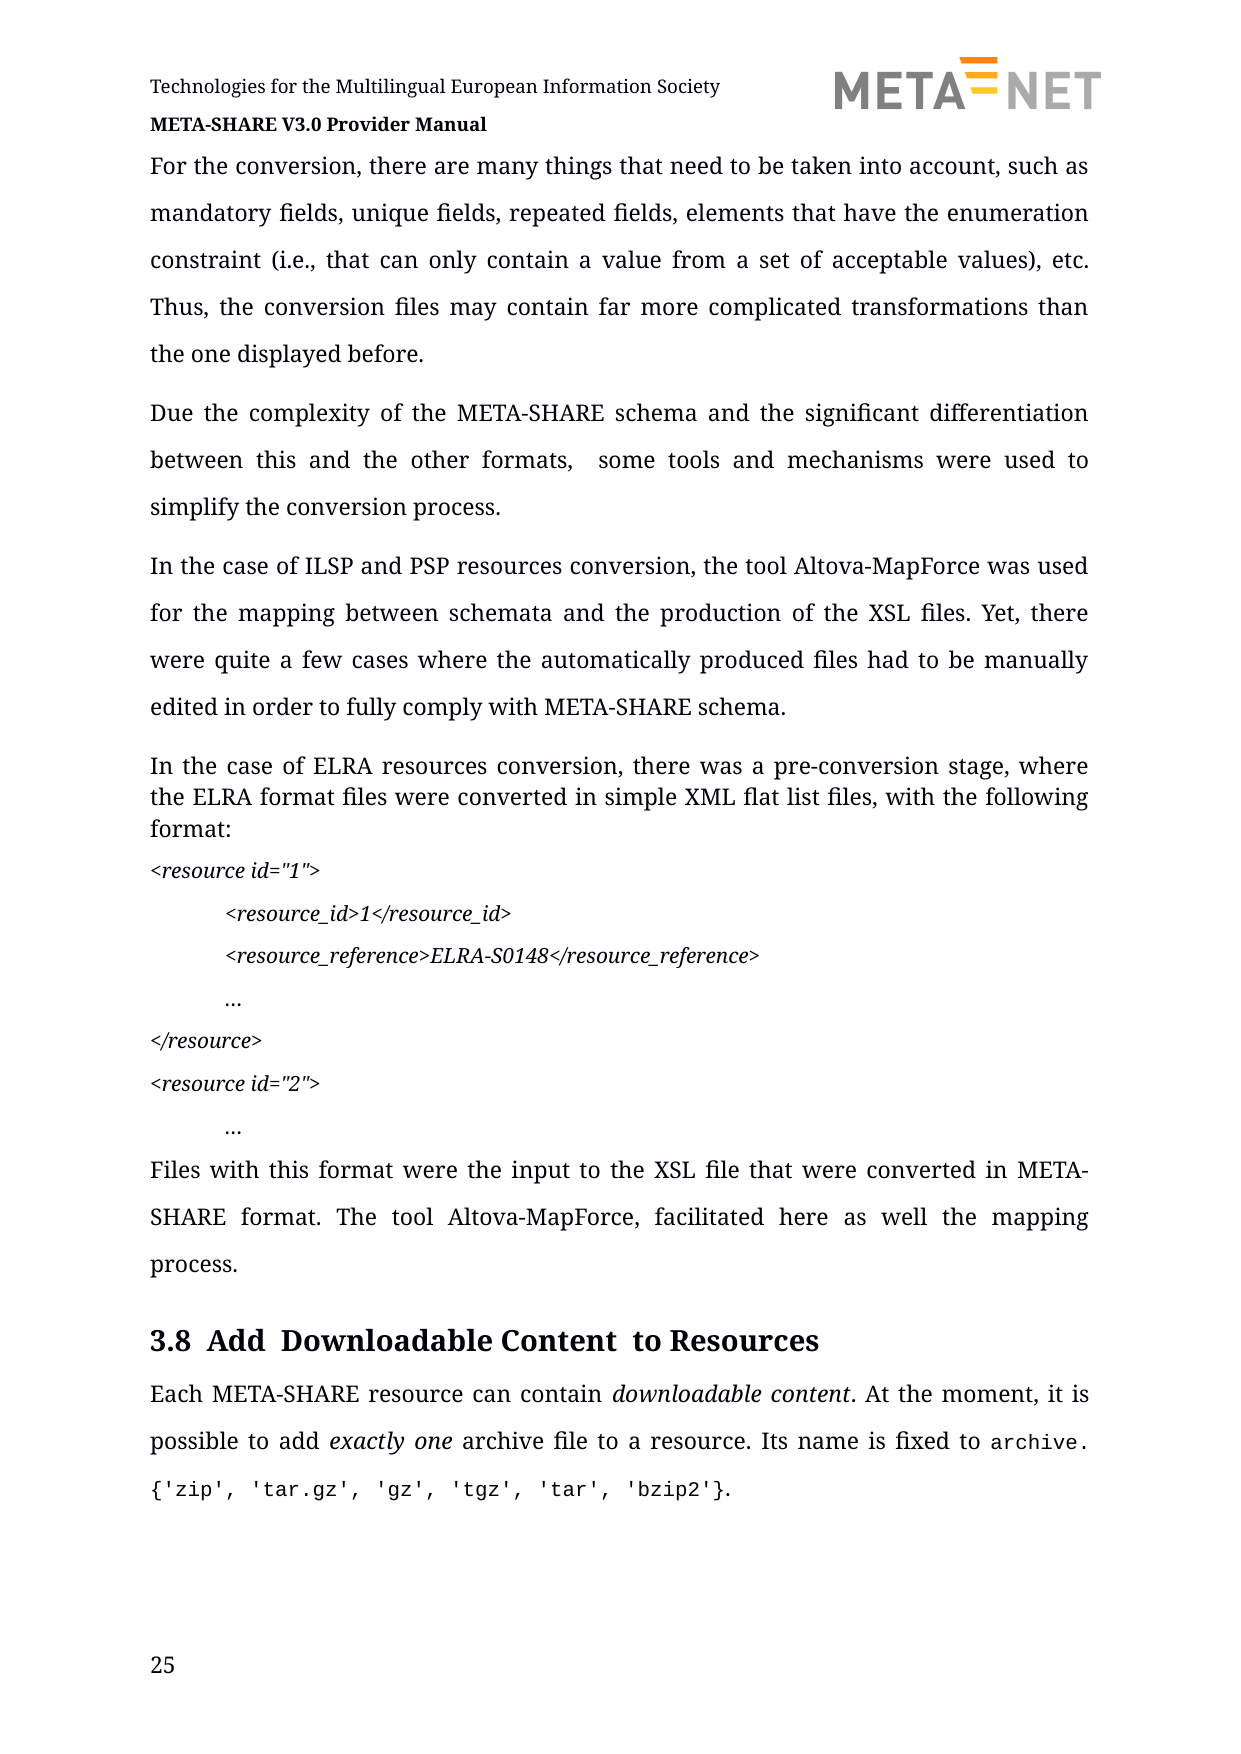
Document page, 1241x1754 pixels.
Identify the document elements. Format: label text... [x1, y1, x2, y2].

text </resource> [150, 1027, 1090, 1055]
picture [830, 56, 1106, 111]
text For the conversion, there are many things that need to be taken into account, such as mandatory fields, unique fields, repeated fields, elements that have the enumeration constraint (i.e., that can only contain a value from a set of acceptable values), etc. Thus, the conversion files may contain far more complicated transformations than the one displayed before. [150, 150, 1090, 369]
text In the case of ILSP and PSP resources conversion, the tool Altova-MapForce was used for the mapping between schemata and the production of the XSL files. Yet, there were quite a few cases where the automatically produced files had to be manually edited in order to fully comply with META-SHARE schema. [150, 550, 1090, 722]
text Files with this format were the input to the XSL file that were converted in META-SHARE format. The tool Altova-MapForce, facilitated here as well the mapping process. [150, 1154, 1090, 1279]
text <resource id="1"> [150, 856, 1090, 885]
text <resource_id>1</resource_id> [150, 899, 1090, 927]
text … [150, 1112, 1090, 1140]
text Each META-SHARE resource can contain downloadable content. At the moment, it is possible to add exactly one archive file to a resource. Its name is fixed to archive.{'zip', 'tar.gz', 'gz', 'tgz', 'tar', 'bzip2'}. [150, 1378, 1090, 1503]
text … [150, 984, 1090, 1012]
text Due the complexity of the META-SHARE schema and the significant differentiation between this and the other formats, some tools and mechanisms were used to simplify the conversion process. [150, 397, 1090, 522]
text <resource_reference>ELRA-S0148</resource_reference> [150, 941, 1090, 970]
subtitle Add Downloadable Content to Resources [150, 1320, 1090, 1359]
text In the case of ELRA resources conversion, there was a pre-conversion stage, where the ELRA format files were converted in simple XML flat list files, with the following format: [150, 750, 1090, 844]
text <resource id="2"> [150, 1069, 1090, 1098]
